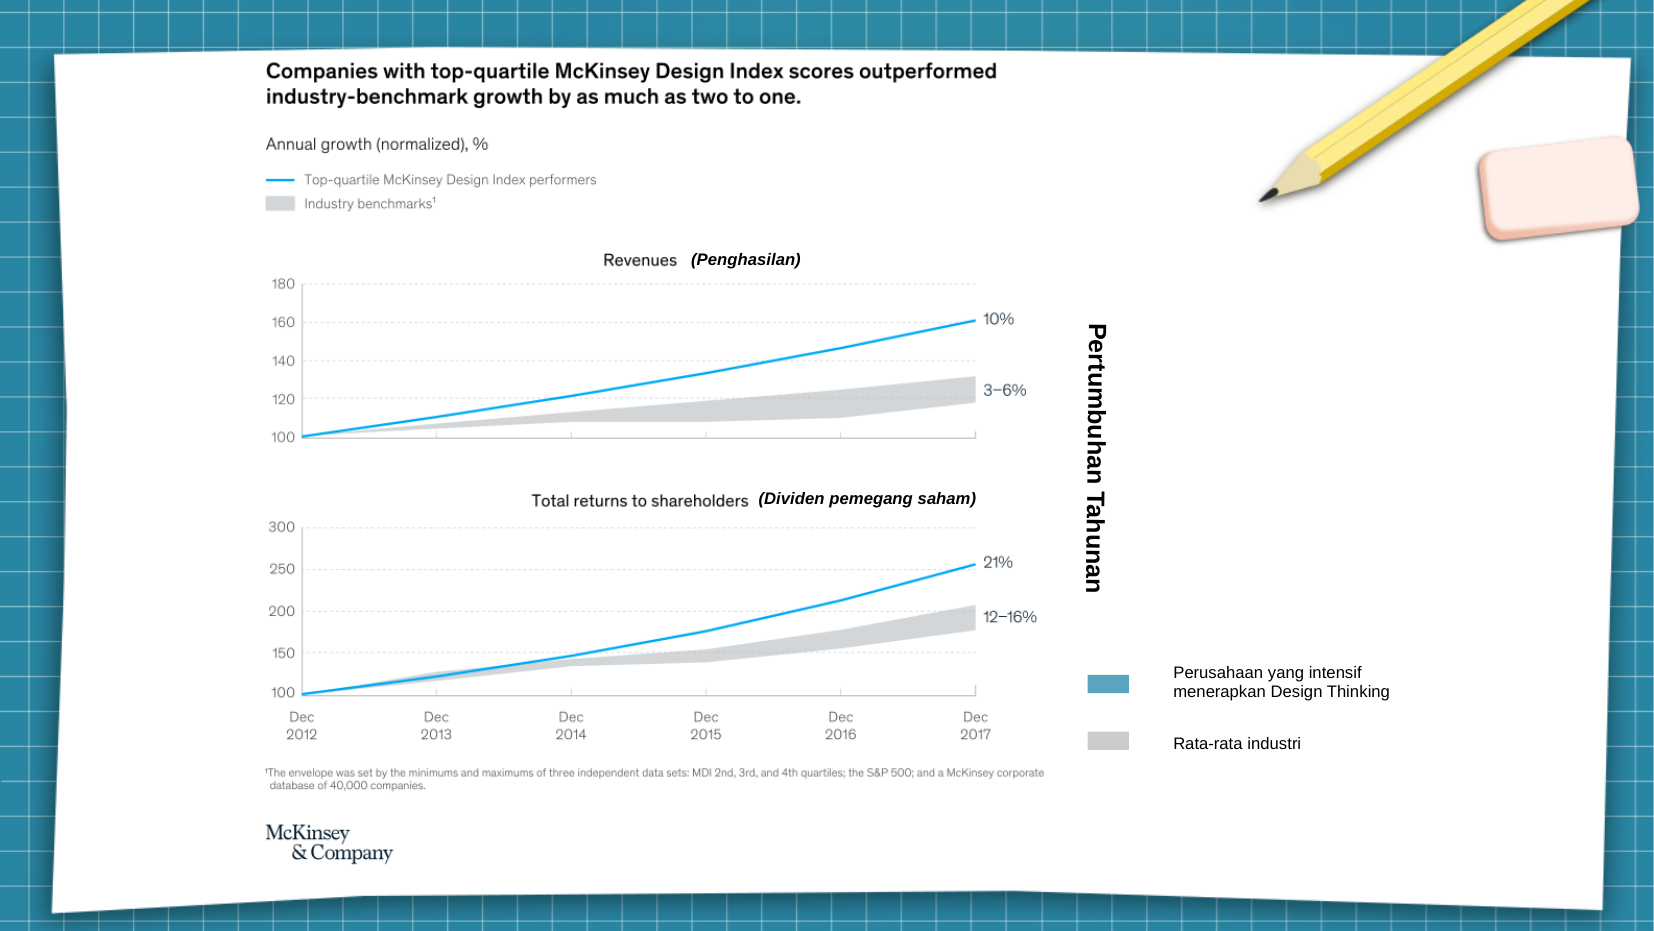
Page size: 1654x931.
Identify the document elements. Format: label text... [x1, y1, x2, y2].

picture [0, 0, 1654, 931]
text_box Pertumbuhan Tahunan [1057, 246, 1121, 672]
text_box [1087, 731, 1129, 750]
text_box [1087, 674, 1129, 694]
text_box (Dividen pemegang saham) [738, 481, 997, 539]
text_box Perusahaan yang intensif menerapkan Design Thinking [1158, 655, 1426, 713]
text_box Rata-rata industri [1158, 726, 1426, 768]
text_box (Penghasilan) [669, 243, 823, 301]
